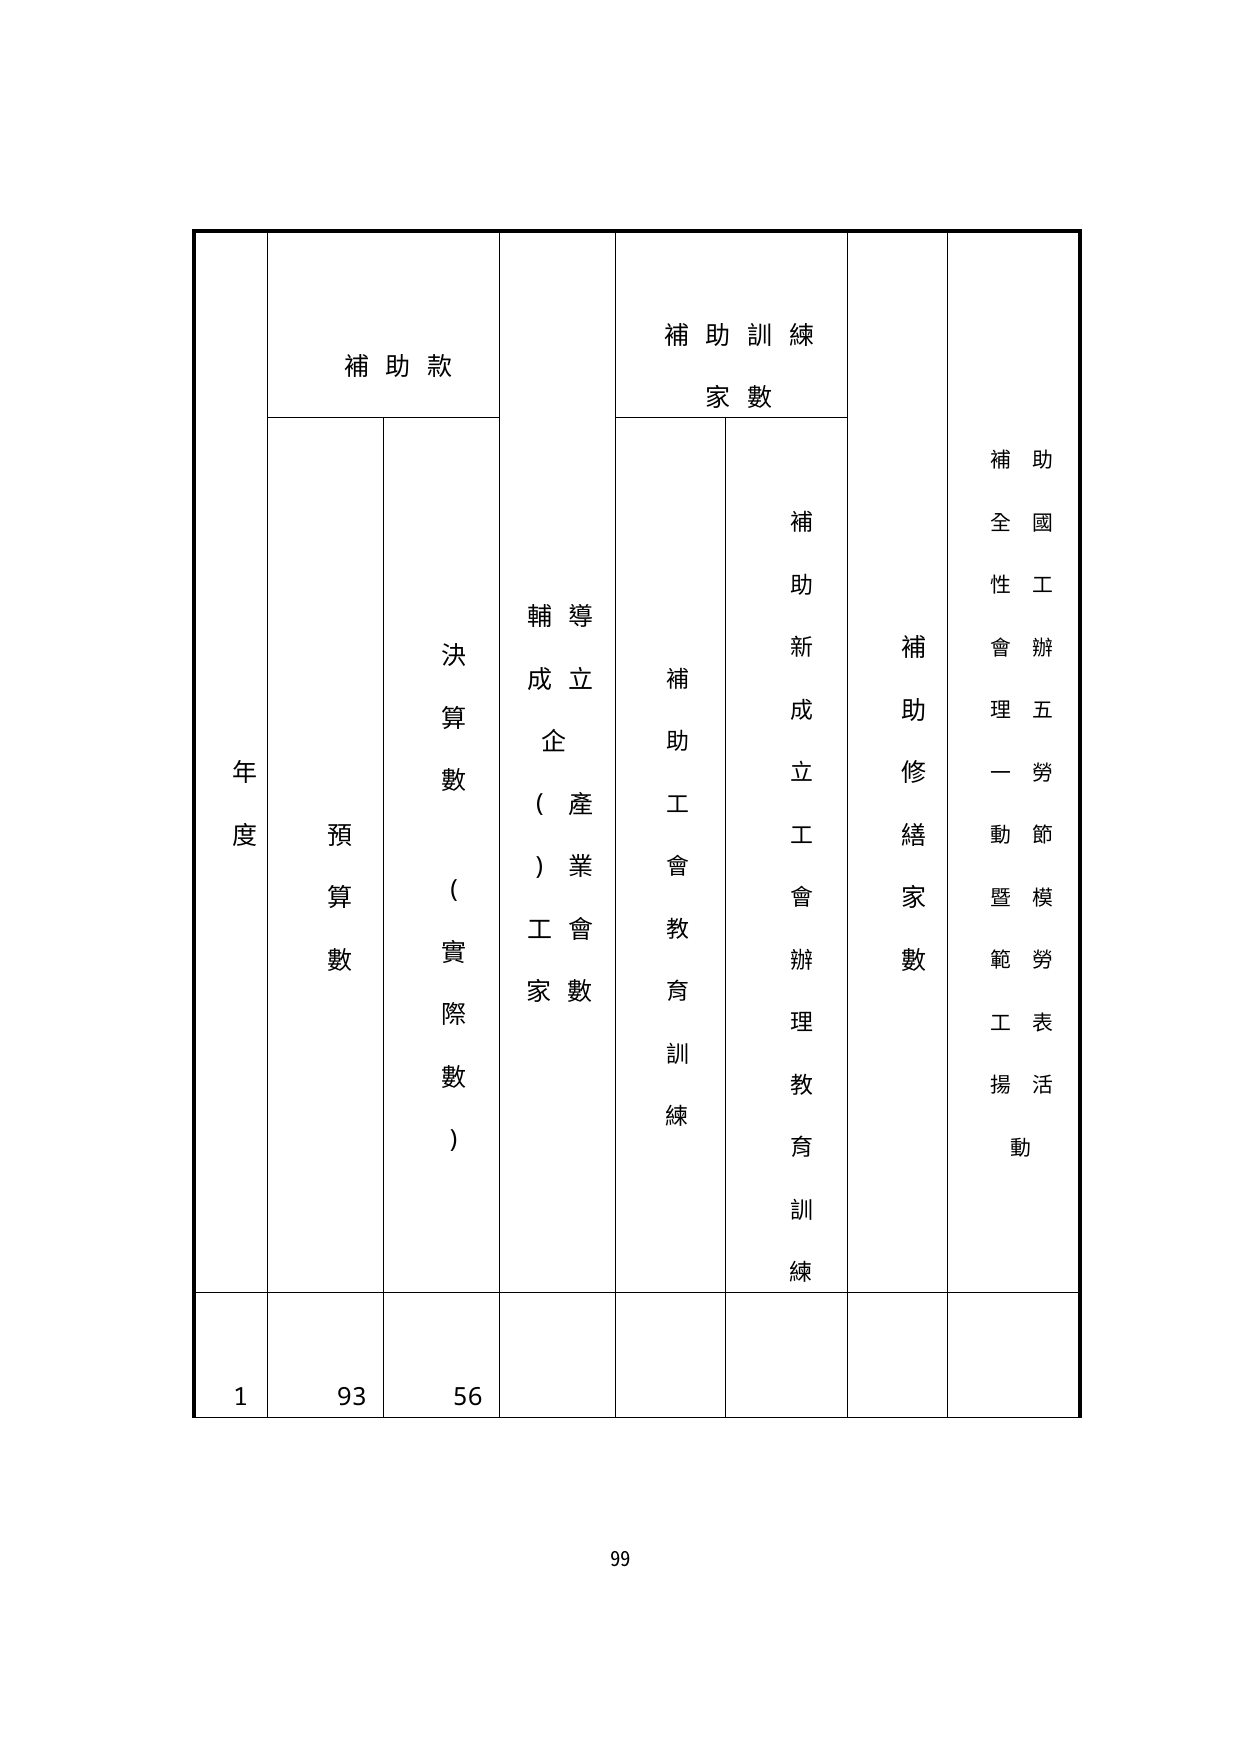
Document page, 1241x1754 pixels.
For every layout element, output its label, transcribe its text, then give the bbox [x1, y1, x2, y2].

table_cell [616, 1293, 725, 1417]
table_header 年度 [196, 233, 267, 1292]
table_header 補助訓練家數 [616, 233, 847, 417]
table_header 補助全國性工會辦理五一勞動節暨模範勞工表揚活動 [948, 233, 1078, 1292]
table_cell [500, 1293, 615, 1417]
table_header 補助款 [268, 233, 499, 417]
table_cell 1 [196, 1293, 267, 1417]
table_cell 93 [268, 1293, 383, 1417]
table_cell 預算數 [268, 418, 383, 1292]
table_cell [726, 1293, 847, 1417]
table_cell 56 [384, 1293, 499, 1417]
table_cell 補助工會教育訓練 [616, 418, 725, 1292]
table_cell [948, 1293, 1078, 1417]
table_cell - [848, 1293, 947, 1417]
table_header 補助修繕家數 [848, 233, 947, 1292]
table_cell 補助新成立工會辦理教育訓練 [726, 418, 847, 1292]
table_cell 決算數 (實際數) [384, 418, 499, 1292]
table_header 輔導成立企(產)業工會家數 [500, 233, 615, 1292]
